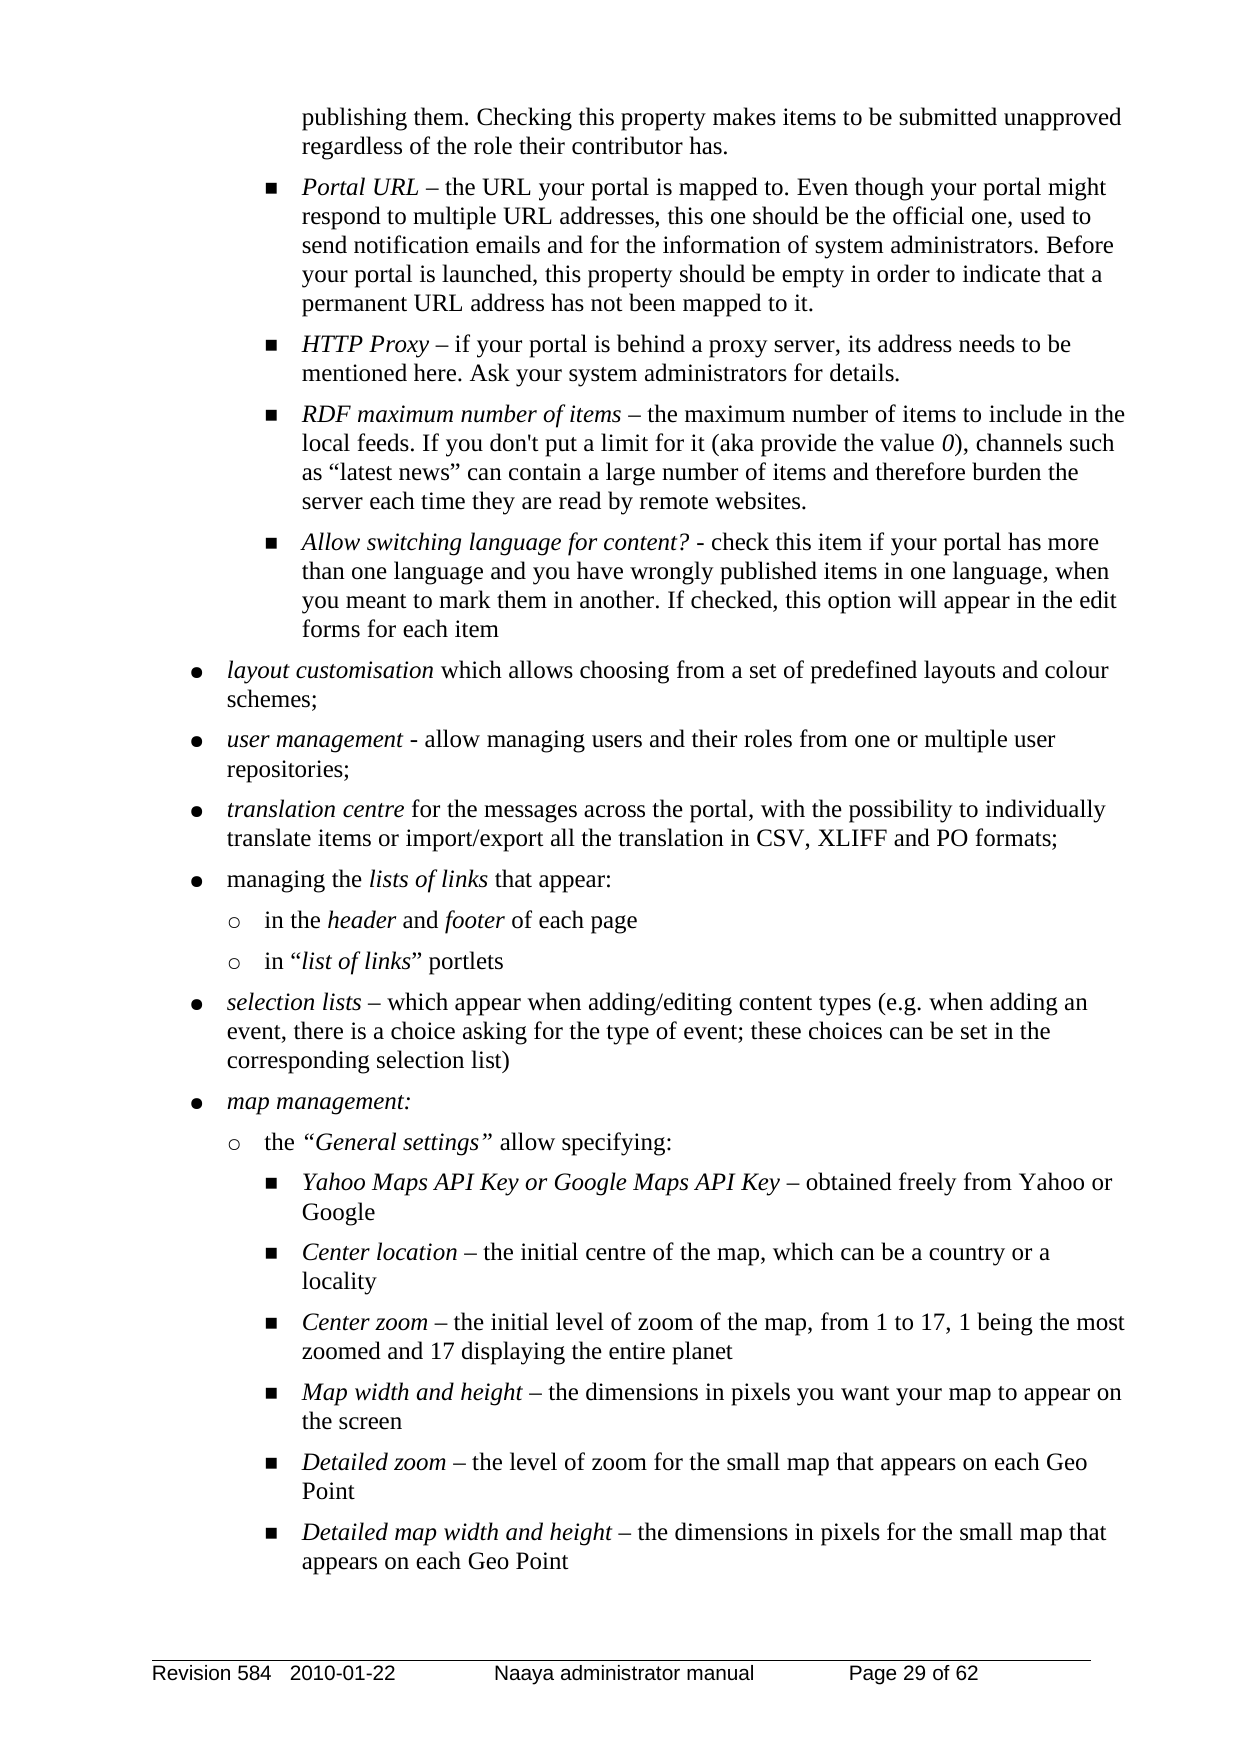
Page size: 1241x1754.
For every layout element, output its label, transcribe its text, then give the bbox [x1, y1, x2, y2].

list translation centre for the messages across the portal, with the possibility to individually translate items or import/export all the translation in CSV, XLIFF and PO formats; [189, 794, 1128, 852]
list Allow switching language for content? - check this item if your portal has more than one language and you have wrongly published items in one language, when you meant to mark them in another. If checked, this option will appear in the edit forms for each item [264, 526, 1128, 643]
list selection lists – which appear when adding/editing content types (e.g. when adding an event, there is a choice asking for the type of event; these choices can be set in the corresponding selection list) [189, 987, 1128, 1074]
list user management - allow managing users and their roles from one or multiple user repositories; [189, 724, 1128, 782]
list the “General settings” allow specifying: [227, 1126, 1128, 1156]
list publishing them. Checking this property makes items to be submitted unapproved regardless of the role their contributor has. [264, 102, 1128, 160]
list Yahoo Maps API Key or Google Maps API Key – obtained freely from Yahoo or Google [264, 1167, 1128, 1225]
list Portal URL – the URL your portal is mapped to. Even though your portal might respond to multiple URL addresses, this one should be the official one, used to send notification emails and for the information of system administrators. Before your portal is launched, this property should be empty in order to indicate that a permanent URL address has not been mapped to it. [264, 171, 1128, 317]
list RDF maximum number of items – the maximum number of items to include in the local feeds. If you don't put a limit for it (aka provide the value 0), channels such as “latest news” can contain a large number of items and therefore burden the server each time they are read by remote websites. [264, 398, 1128, 515]
list HTTP Proxy – if your portal is behind a proxy server, its address needs to be mentioned here. Ask your system administrators for details. [264, 328, 1128, 387]
list Detailed zoom – the level of zoom for the small map that appears on each Geo Point [264, 1447, 1128, 1505]
list managing the lists of links that appear: [189, 864, 1128, 893]
list Center location – the initial centre of the map, which can be a country or a locality [264, 1237, 1128, 1295]
list layout customisation which allows choosing from a set of predefined layouts and colour schemes; [189, 654, 1128, 713]
list Detailed map width and height – the dimensions in pixels for the small map that appears on each Geo Point [264, 1517, 1128, 1575]
list map management: [189, 1086, 1128, 1115]
list Map width and height – the dimensions in pixels you want your map to appear on the screen [264, 1377, 1128, 1435]
list in the header and footer of each page [227, 905, 1128, 934]
list in “list of links” portlets [227, 946, 1128, 975]
list Center zoom – the initial level of zoom of the map, from 1 to 17, 1 being the most zoomed and 17 displaying the entire planet [264, 1307, 1128, 1365]
